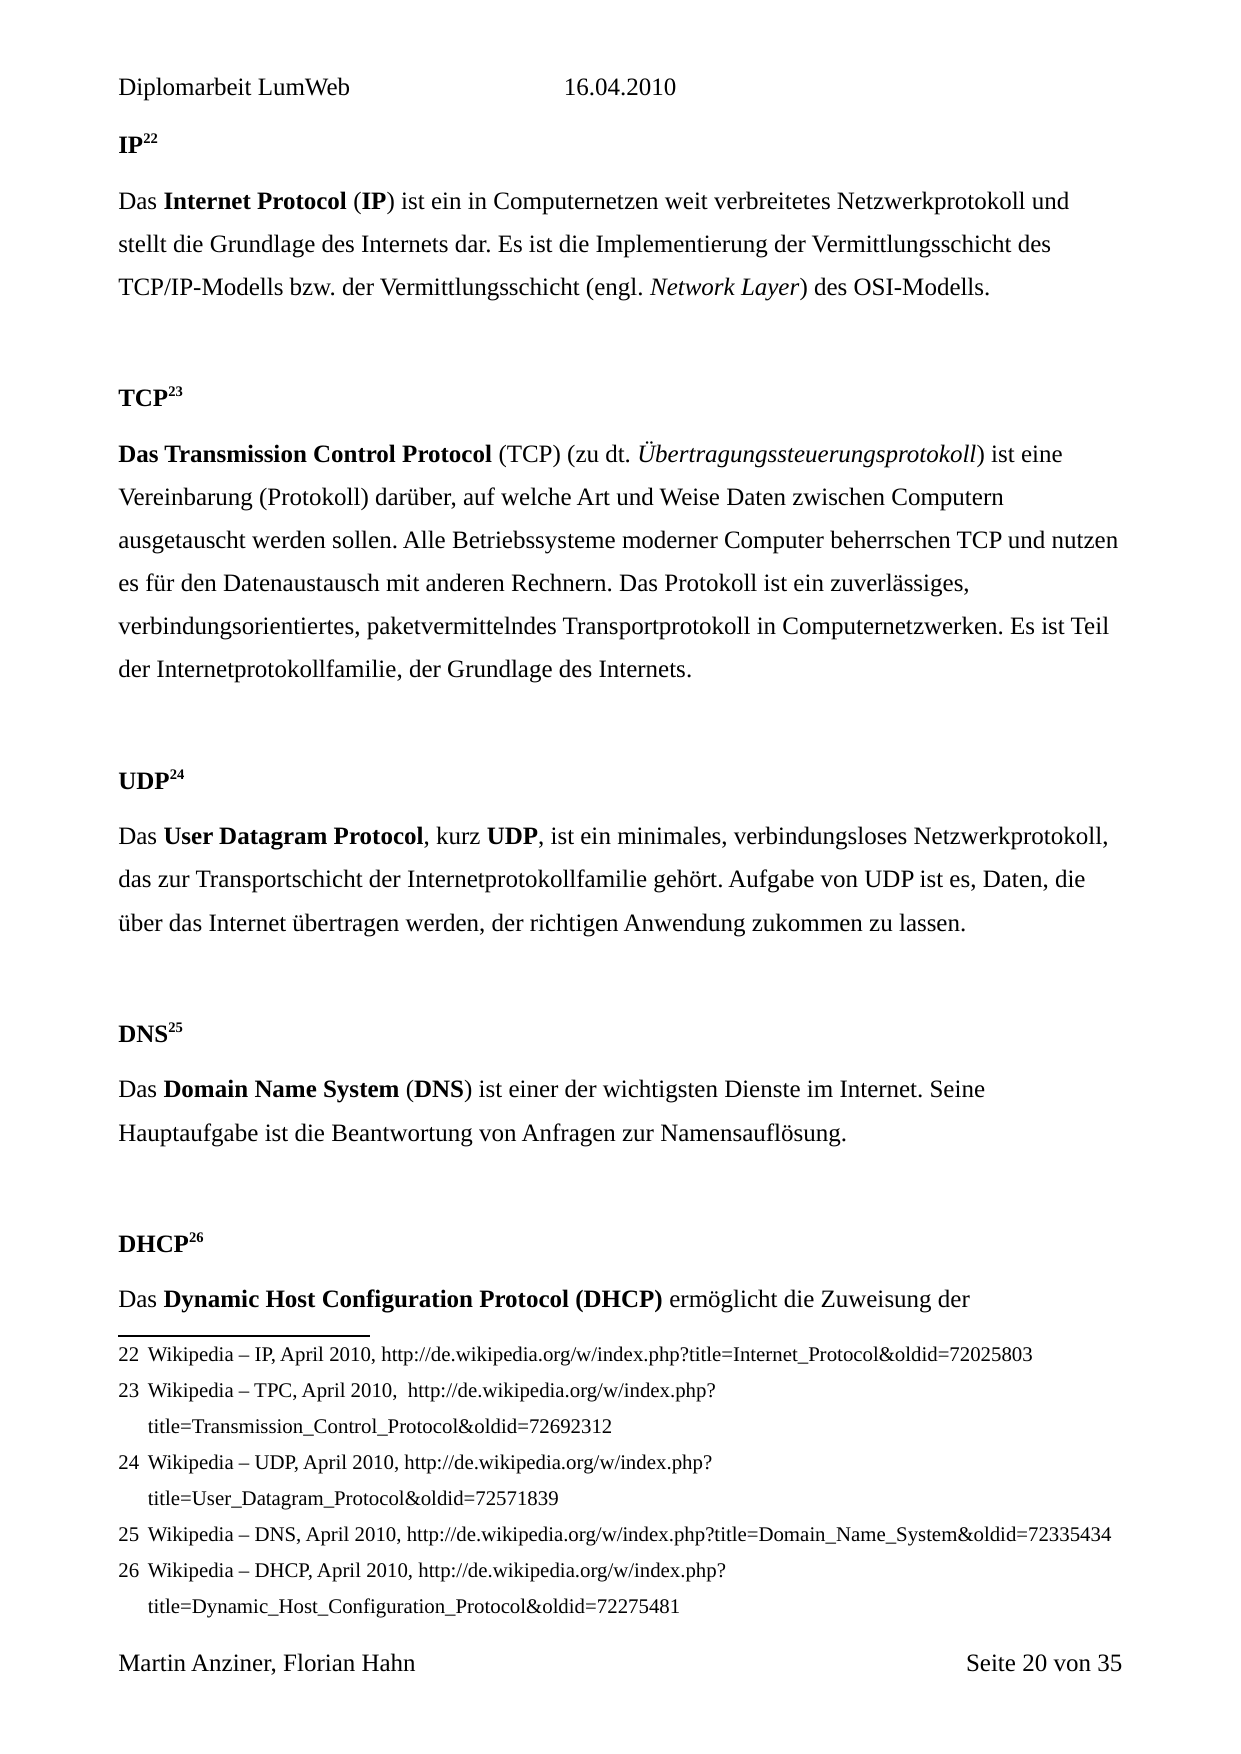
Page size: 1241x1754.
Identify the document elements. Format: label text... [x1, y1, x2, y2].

text UDP [118, 766, 1122, 794]
text IP [118, 130, 1122, 159]
text Wikipedia – DHCP, April 2010, http://de.wikipedia.org/w/index.php?title=Dynamic_Host_Configuration_Protocol&oldid=72275481 [118, 1558, 1122, 1618]
text DHCP [118, 1229, 1122, 1258]
text Das User Datagram Protocol, kurz UDP, ist ein minimales, verbindungsloses Netzwerkprotokoll, das zur Transportschicht der Internetprotokollfamilie gehört. Aufgabe von UDP ist es, Daten, die über das Internet übertragen werden, der richtigen Anwendung zukommen zu lassen. [118, 821, 1122, 936]
text TCP [118, 383, 1122, 412]
text DNS [118, 1019, 1122, 1048]
text Das Internet Protocol (IP) ist ein in Computernetzen weit verbreitetes Netzwerkprotokoll und stellt die Grundlage des Internets dar. Es ist die Implementierung der Vermittlungsschicht des TCP/IP-Modells bzw. der Vermittlungsschicht (engl. Network Layer) des OSI-Modells. [118, 186, 1122, 301]
text Wikipedia – IP, April 2010, http://de.wikipedia.org/w/index.php?title=Internet_Protocol&oldid=72025803 [118, 1342, 1122, 1366]
text Wikipedia – UDP, April 2010, http://de.wikipedia.org/w/index.php?title=User_Datagram_Protocol&oldid=72571839 [118, 1450, 1122, 1510]
text Das Dynamic Host Configuration Protocol (DHCP) ermöglicht die Zuweisung der [118, 1284, 1122, 1313]
text Wikipedia – TPC, April 2010, http://de.wikipedia.org/w/index.php?title=Transmission_Control_Protocol&oldid=72692312 [118, 1378, 1122, 1438]
text Das Transmission Control Protocol (TCP) (zu dt. Übertragungssteuerungsprotokoll) ist eine Vereinbarung (Protokoll) darüber, auf welche Art und Weise Daten zwischen Computern ausgetauscht werden sollen. Alle Betriebssysteme moderner Computer beherrschen TCP und nutzen es für den Datenaustausch mit anderen Rechnern. Das Protokoll ist ein zuverlässiges, verbindungsorientiertes, paketvermittelndes Transportprotokoll in Computernetzwerken. Es ist Teil der Internetprotokollfamilie, der Grundlage des Internets. [118, 439, 1122, 683]
text Das Domain Name System (DNS) ist einer der wichtigsten Dienste im Internet. Seine Hauptaufgabe ist die Beantwortung von Anfragen zur Namensauflösung. [118, 1074, 1122, 1146]
text Wikipedia – DNS, April 2010, http://de.wikipedia.org/w/index.php?title=Domain_Name_System&oldid=72335434 [118, 1522, 1122, 1546]
